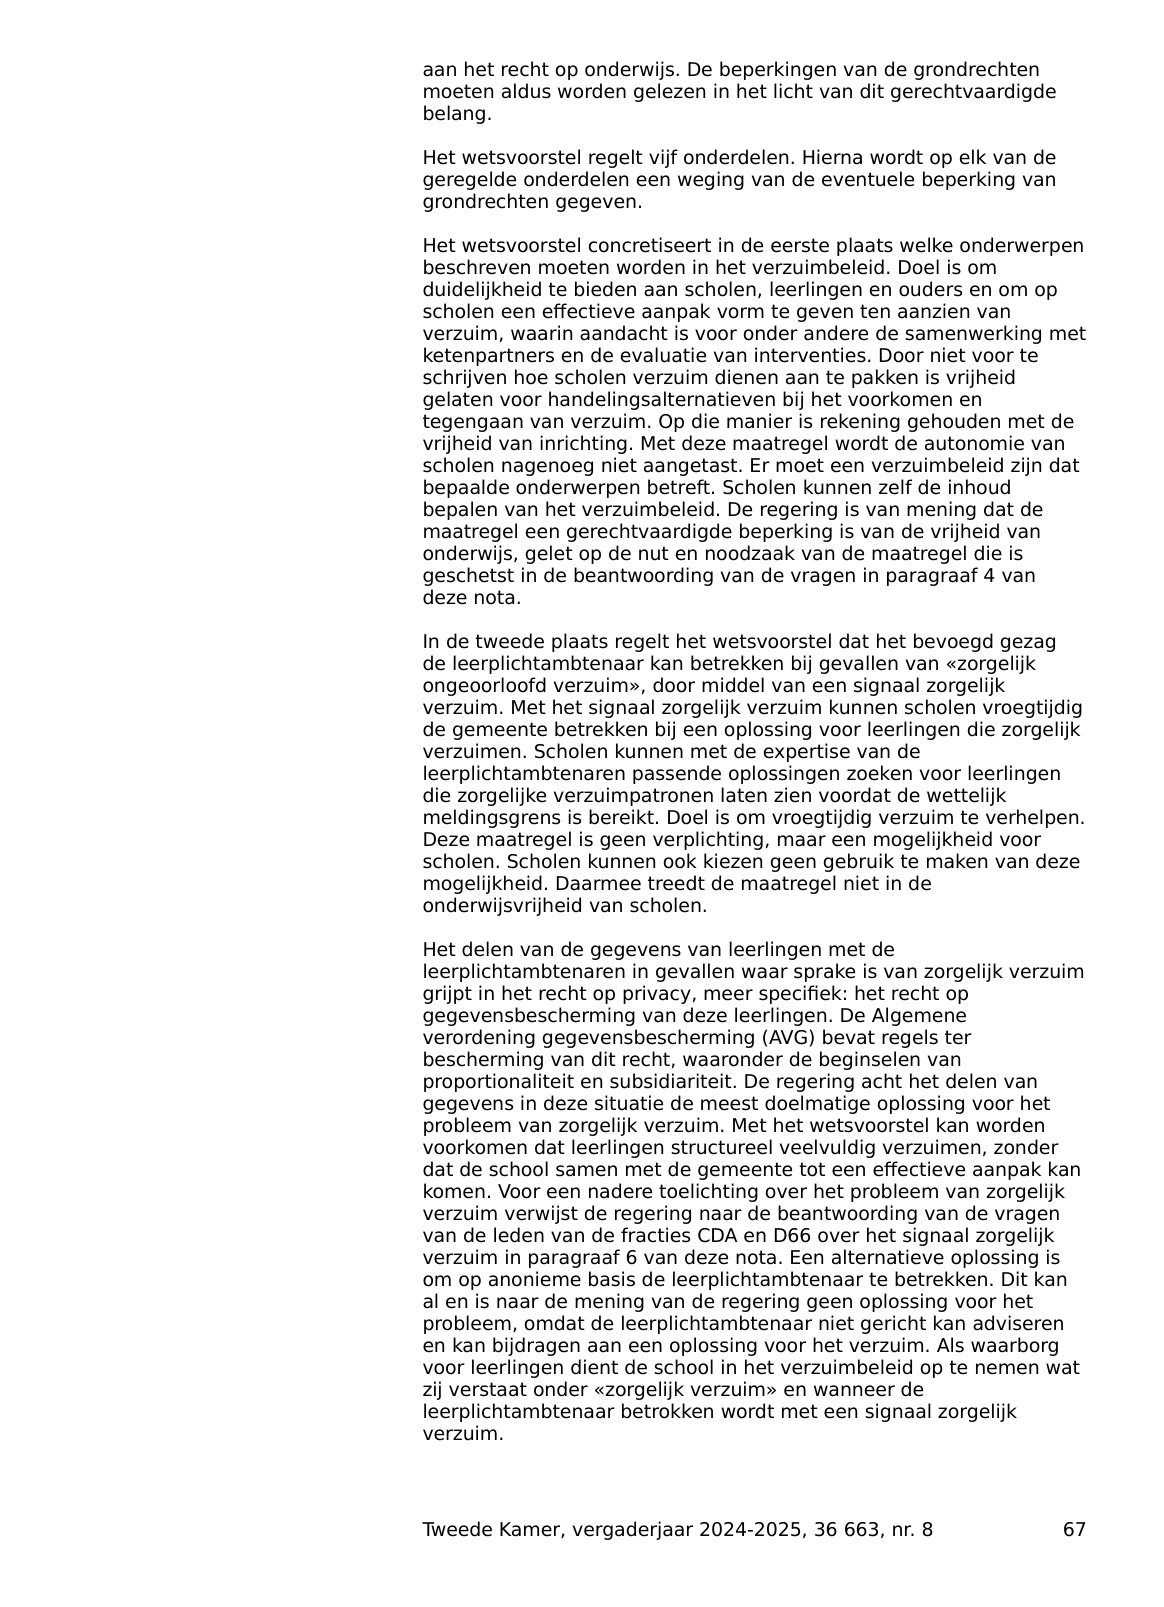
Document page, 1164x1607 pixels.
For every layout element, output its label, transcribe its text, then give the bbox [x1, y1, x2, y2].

text aan het recht op onderwijs. De beperkingen van de grondrechten moeten aldus worden gelezen in het licht van dit gerechtvaardigde belang. [422, 59, 1087, 125]
text Het wetsvoorstel concretiseert in de eerste plaats welke onderwerpen beschreven moeten worden in het verzuimbeleid. Doel is om duidelijkheid te bieden aan scholen, leerlingen en ouders en om op scholen een effectieve aanpak vorm te geven ten aanzien van verzuim, waarin aandacht is voor onder andere de samenwerking met ketenpartners en de evaluatie van interventies. Door niet voor te schrijven hoe scholen verzuim dienen aan te pakken is vrijheid gelaten voor handelingsalternatieven bij het voorkomen en tegengaan van verzuim. Op die manier is rekening gehouden met de vrijheid van inrichting. Met deze maatregel wordt de autonomie van scholen nagenoeg niet aangetast. Er moet een verzuimbeleid zijn dat bepaalde onderwerpen betreft. Scholen kunnen zelf de inhoud bepalen van het verzuimbeleid. De regering is van mening dat de maatregel een gerechtvaardigde beperking is van de vrijheid van onderwijs, gelet op de nut en noodzaak van de maatregel die is geschetst in de beantwoording van de vragen in paragraaf 4 van deze nota. [422, 235, 1087, 609]
text In de tweede plaats regelt het wetsvoorstel dat het bevoegd gezag de leerplichtambtenaar kan betrekken bij gevallen van «zorgelijk ongeoorloofd verzuim», door middel van een signaal zorgelijk verzuim. Met het signaal zorgelijk verzuim kunnen scholen vroegtijdig de gemeente betrekken bij een oplossing voor leerlingen die zorgelijk verzuimen. Scholen kunnen met de expertise van de leerplichtambtenaren passende oplossingen zoeken voor leerlingen die zorgelijke verzuimpatronen laten zien voordat de wettelijk meldingsgrens is bereikt. Doel is om vroegtijdig verzuim te verhelpen. Deze maatregel is geen verplichting, maar een mogelijkheid voor scholen. Scholen kunnen ook kiezen geen gebruik te maken van deze mogelijkheid. Daarmee treedt de maatregel niet in de onderwijsvrijheid van scholen. [422, 631, 1087, 917]
text Het wetsvoorstel regelt vijf onderdelen. Hierna wordt op elk van de geregelde onderdelen een weging van de eventuele beperking van grondrechten gegeven. [422, 147, 1087, 213]
text Het delen van de gegevens van leerlingen met de leerplichtambtenaren in gevallen waar sprake is van zorgelijk verzuim grijpt in het recht op privacy, meer specifiek: het recht op gegevensbescherming van deze leerlingen. De Algemene verordening gegevensbescherming (AVG) bevat regels ter bescherming van dit recht, waaronder de beginselen van proportionaliteit en subsidiariteit. De regering acht het delen van gegevens in deze situatie de meest doelmatige oplossing voor het probleem van zorgelijk verzuim. Met het wetsvoorstel kan worden voorkomen dat leerlingen structureel veelvuldig verzuimen, zonder dat de school samen met de gemeente tot een effectieve aanpak kan komen. Voor een nadere toelichting over het probleem van zorgelijk verzuim verwijst de regering naar de beantwoording van de vragen van de leden van de fracties CDA en D66 over het signaal zorgelijk verzuim in paragraaf 6 van deze nota. Een alternatieve oplossing is om op anonieme basis de leerplichtambtenaar te betrekken. Dit kan al en is naar de mening van de regering geen oplossing voor het probleem, omdat de leerplichtambtenaar niet gericht kan adviseren en kan bijdragen aan een oplossing voor het verzuim. Als waarborg voor leerlingen dient de school in het verzuimbeleid op te nemen wat zij verstaat onder «zorgelijk verzuim» en wanneer de leerplichtambtenaar betrokken wordt met een signaal zorgelijk verzuim. [422, 939, 1087, 1444]
